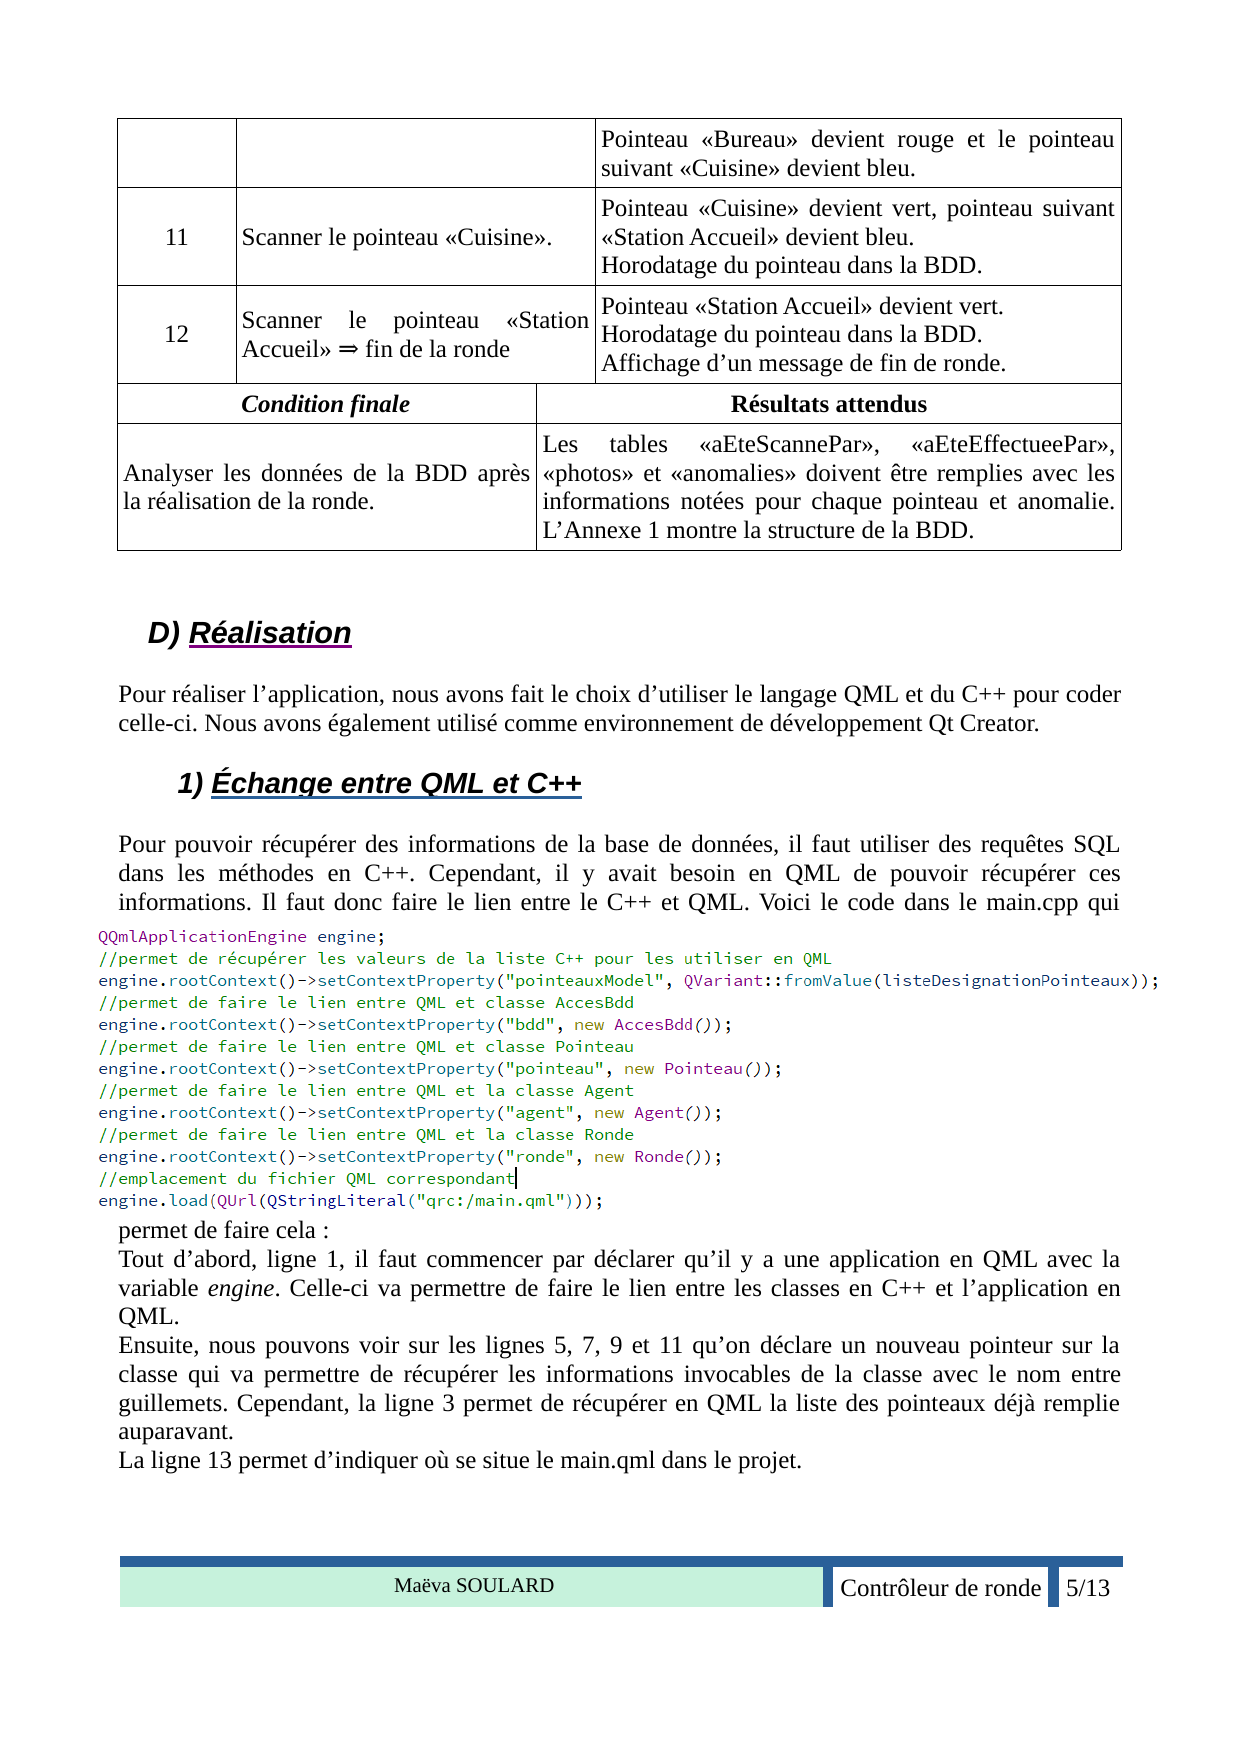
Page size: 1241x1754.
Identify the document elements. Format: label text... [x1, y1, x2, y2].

text Pour pouvoir récupérer des informations de la base de données, il faut utiliser des requêtes SQL dans les méthodes en C++. Cependant, il y avait besoin en QML de pouvoir récupérer ces informations. Il faut donc faire le lien entre le C++ et QML. Voici le code dans le main.cpp qui [118, 829, 1122, 926]
picture [94, 926, 1161, 1216]
table_cell Résultats attendus [537, 384, 1121, 423]
table_cell 11 [118, 188, 236, 285]
text Tout d’abord, ligne 1, il faut commencer par déclarer qu’il y a une application en QML avec la variable engine. Celle-ci va permettre de faire le lien entre les classes en C++ et l’application en QML. [118, 1244, 1122, 1330]
table_cell [237, 119, 595, 187]
subtitle Réalisation [118, 614, 1122, 650]
table_cell Pointeau «Station Accueil» devient vert. Horodatage du pointeau dans la BDD. Affichage d’un message de fin de ronde. [596, 286, 1121, 383]
table_cell Analyser les données de la BDD après la réalisation de la ronde. [118, 424, 536, 550]
text Pour réaliser l’application, nous avons fait le choix d’utiliser le langage QML et du C++ pour coder celle-ci. Nous avons également utilisé comme environnement de développement Qt Creator. [118, 679, 1122, 737]
table_cell Pointeau «Cuisine» devient vert, pointeau suivant «Station Accueil» devient bleu. Horodatage du pointeau dans la BDD. [596, 188, 1121, 285]
text Ensuite, nous pouvons voir sur les lignes 5, 7, 9 et 11 qu’on déclare un nouveau pointeur sur la classe qui va permettre de récupérer les informations invocables de la classe avec le nom entre guillemets. Cependant, la ligne 3 permet de récupérer en QML la liste des pointeaux déjà remplie auparavant. [118, 1330, 1122, 1445]
subtitle Échange entre QML et C++ [118, 766, 1122, 800]
table_cell Les tables «aEteScannePar», «aEteEffectueePar», «photos» et «anomalies» doivent être remplies avec les informations notées pour chaque pointeau et anomalie. L’Annexe 1 montre la structure de la BDD. [537, 424, 1121, 550]
table_cell Condition finale [118, 384, 536, 423]
table_cell Scanner le pointeau «Station Accueil» ⇒ fin de la ronde [237, 286, 595, 383]
table_cell Scanner le pointeau «Cuisine». [237, 188, 595, 285]
text La ligne 13 permet d’indiquer où se situe le main.qml dans le projet. [118, 1445, 1122, 1474]
table_cell Pointeau «Bureau» devient rouge et le pointeau suivant «Cuisine» devient bleu. [596, 119, 1121, 187]
table_cell 12 [118, 286, 236, 383]
text permet de faire cela : [118, 1216, 1122, 1244]
table_cell [118, 119, 236, 187]
